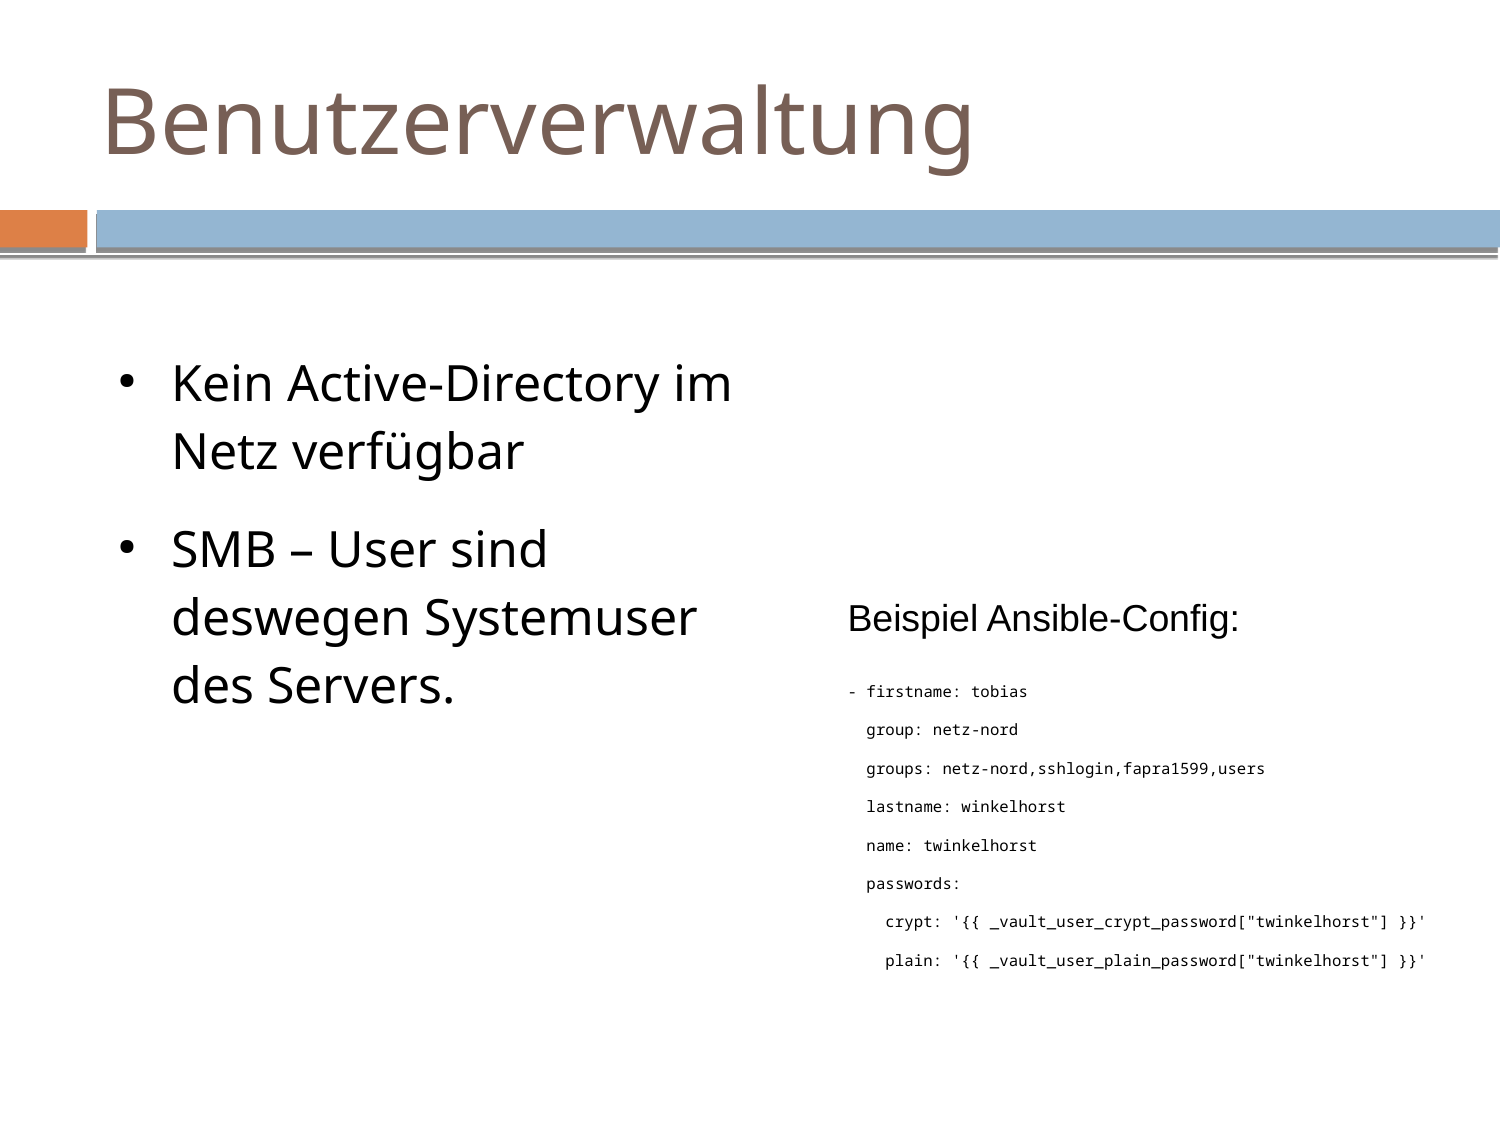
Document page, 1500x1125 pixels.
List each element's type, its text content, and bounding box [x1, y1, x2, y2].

text_box Beispiel Ansible-Config: [832, 590, 1255, 648]
list - firstname: tobias group: netz-nord groups: netz-nord,sshlogin,fapra1599,users lastname: winkelhorst name: twinkelhorst passwords: crypt: '{{ _vault_user_crypt_password["twinkelhorst"] }}' plain: '{{ _vault_user_plain_password["twinkelhorst"] }}' [785, 644, 1439, 972]
list Kein Active-Directory im Netz verfügbar SMB – User sind deswegen Systemuser des Servers. [100, 262, 754, 1000]
title Benutzerverwaltung [100, 37, 1438, 200]
